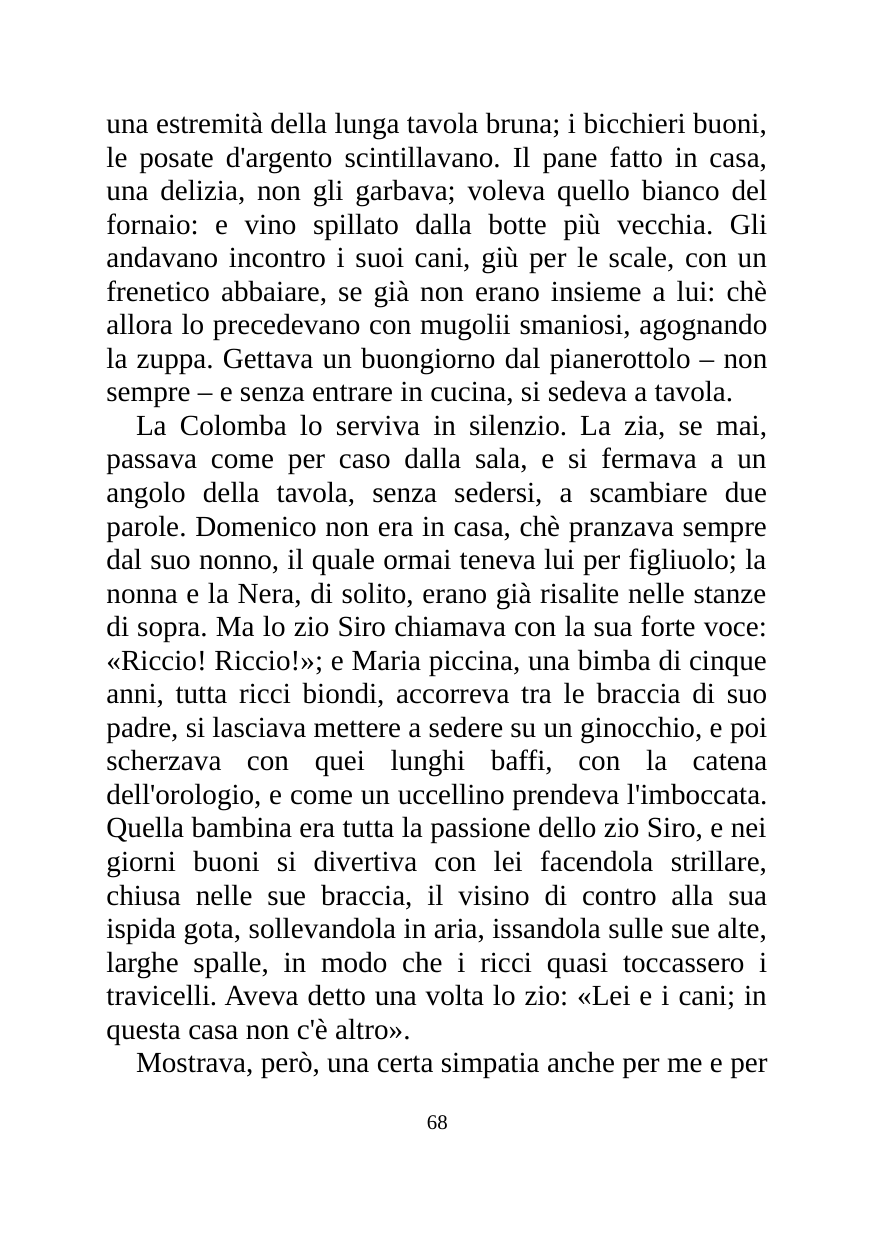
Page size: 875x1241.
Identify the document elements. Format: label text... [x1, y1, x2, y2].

text una estremità della lunga tavola bruna; i bicchieri buoni, le posate d'argento scintillavano. Il pane fatto in casa, una delizia, non gli garbava; voleva quello bianco del fornaio: e vino spillato dalla botte più vecchia. Gli andavano incontro i suoi cani, giù per le scale, con un frenetico abbaiare, se già non erano insieme a lui: chè allora lo precedevano con mugolii smaniosi, agognando la zuppa. Gettava un buongiorno dal pianerottolo – non sempre – e senza entrare in cucina, si sedeva a tavola. [106, 106, 768, 408]
text La Colomba lo serviva in silenzio. La zia, se mai, passava come per caso dalla sala, e si fermava a un angolo della tavola, senza sedersi, a scambiare due parole. Domenico non era in casa, chè pranzava sempre dal suo nonno, il quale ormai teneva lui per figliuolo; la nonna e la Nera, di solito, erano già risalite nelle stanze di sopra. Ma lo zio Siro chiamava con la sua forte voce: «Riccio! Riccio!»; e Maria piccina, una bimba di cinque anni, tutta ricci biondi, accorreva tra le braccia di suo padre, si lasciava mettere a sedere su un ginocchio, e poi scherzava con quei lunghi baffi, con la catena dell'orologio, e come un uccellino prendeva l'imboccata. Quella bambina era tutta la passione dello zio Siro, e nei giorni buoni si divertiva con lei facendola strillare, chiusa nelle sue braccia, il visino di contro alla sua ispida gota, sollevandola in aria, issandola sulle sue alte, larghe spalle, in modo che i ricci quasi toccassero i travicelli. Aveva detto una volta lo zio: «Lei e i cani; in questa casa non c'è altro». [106, 408, 768, 1045]
text Mostrava, però, una certa simpatia anche per me e per [106, 1045, 768, 1079]
